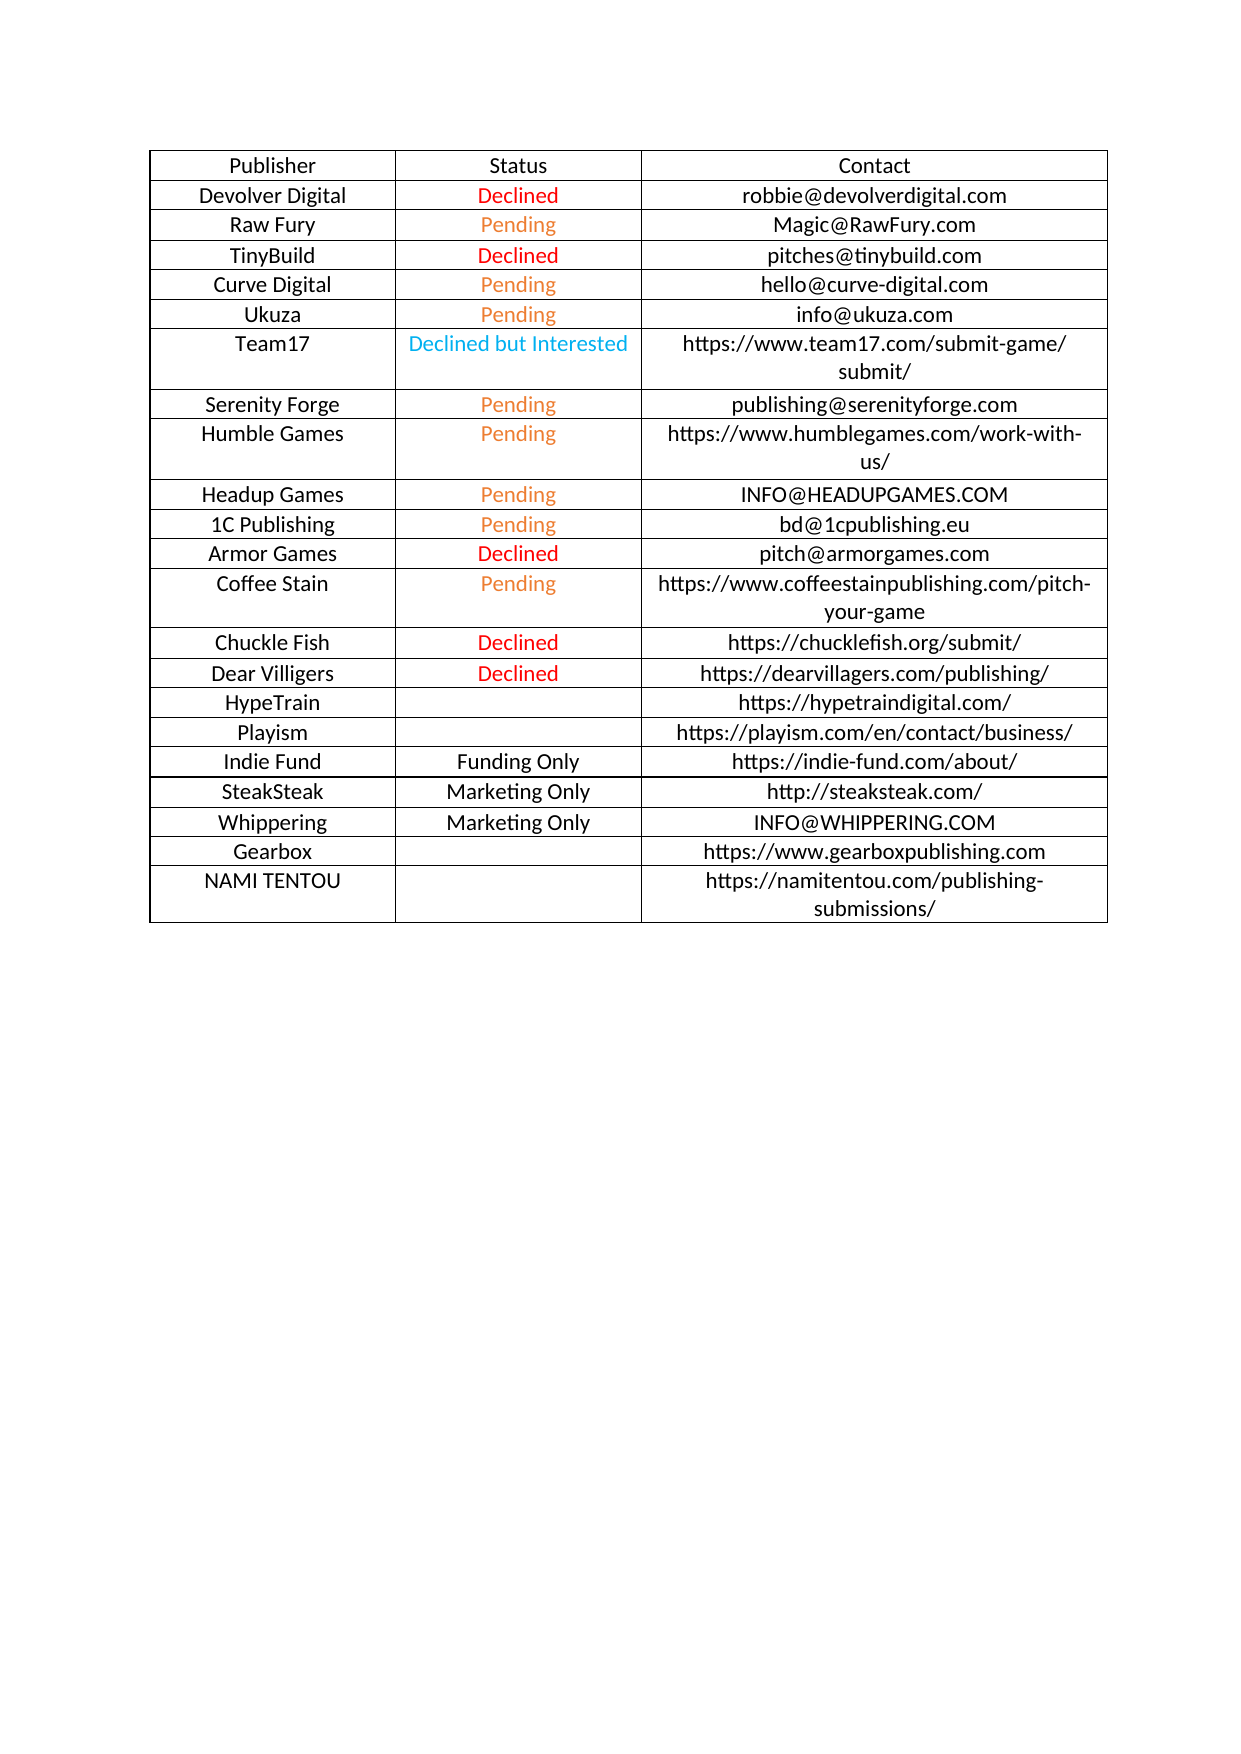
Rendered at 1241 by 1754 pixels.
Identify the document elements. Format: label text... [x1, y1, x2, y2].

table_cell Raw Fury [151, 210, 395, 240]
table_cell Coffee Stain [151, 569, 395, 627]
table_cell pitches@tinybuild.com [642, 241, 1107, 269]
table_cell Team17 [151, 329, 395, 389]
table_cell Pending [396, 510, 641, 538]
table_cell Chuckle Fish [151, 628, 395, 658]
table_cell Pending [396, 270, 641, 299]
table_cell Ukuza [151, 300, 395, 328]
table_cell Dear Villigers [151, 659, 395, 687]
table_cell SteakSteak [151, 778, 395, 807]
table_cell https://chucklefish.org/submit/ [642, 628, 1107, 658]
table_cell Declined [396, 539, 641, 568]
table_cell Declined but Interested [396, 329, 641, 389]
table_cell Pending [396, 300, 641, 328]
table_cell hello@curve-digital.com [642, 270, 1107, 299]
table_cell Curve Digital [151, 270, 395, 299]
table_cell Funding Only [396, 747, 641, 776]
table_cell https://namitentou.com/publishing-submissions/ [642, 866, 1107, 922]
table_cell Indie Fund [151, 747, 395, 776]
table_cell Gearbox [151, 837, 395, 865]
table_cell INFO@HEADUPGAMES.COM [642, 480, 1107, 509]
table_cell TinyBuild [151, 241, 395, 269]
table_header Status [396, 151, 641, 180]
table_cell bd@1cpublishing.eu [642, 510, 1107, 538]
table_cell Pending [396, 480, 641, 509]
table_cell HypeTrain [151, 688, 395, 717]
table_cell Humble Games [151, 419, 395, 479]
table_cell Whippering [151, 808, 395, 836]
table_cell Devolver Digital [151, 181, 395, 209]
table_cell Declined [396, 241, 641, 269]
table_header Contact [642, 151, 1107, 180]
table_cell https://www.gearboxpublishing.com [642, 837, 1107, 865]
table_cell Pending [396, 390, 641, 418]
table_cell https://playism.com/en/contact/business/ [642, 718, 1107, 746]
table_cell https://www.humblegames.com/work-with-us/ [642, 419, 1107, 479]
table_cell 1C Publishing [151, 510, 395, 538]
table_cell info@ukuza.com [642, 300, 1107, 328]
table_cell Declined [396, 628, 641, 658]
table_cell Pending [396, 419, 641, 479]
table_cell https://www.team17.com/submit-game/submit/ [642, 329, 1107, 389]
table_cell Declined [396, 659, 641, 687]
table_cell robbie@devolverdigital.com [642, 181, 1107, 209]
table_cell http://steaksteak.com/ [642, 778, 1107, 807]
table_cell publishing@serenityforge.com [642, 390, 1107, 418]
table_cell pitch@armorgames.com [642, 539, 1107, 568]
table_cell Marketing Only [396, 808, 641, 836]
table_cell https://dearvillagers.com/publishing/ [642, 659, 1107, 687]
table_cell Pending [396, 210, 641, 240]
table_cell https://hypetraindigital.com/ [642, 688, 1107, 717]
table_cell Armor Games [151, 539, 395, 568]
table_cell [396, 866, 641, 922]
table_cell [396, 837, 641, 865]
table_cell Declined [396, 181, 641, 209]
table_cell Pending [396, 569, 641, 627]
table_cell https://indie-fund.com/about/ [642, 747, 1107, 776]
table_cell [396, 688, 641, 717]
table_cell https://www.coffeestainpublishing.com/pitch-your-game [642, 569, 1107, 627]
table_cell Headup Games [151, 480, 395, 509]
table_header Publisher [151, 151, 395, 180]
table_cell [396, 718, 641, 746]
table_cell Marketing Only [396, 778, 641, 807]
table_cell Magic@RawFury.com [642, 210, 1107, 240]
table_cell Serenity Forge [151, 390, 395, 418]
table_cell NAMI TENTOU [151, 866, 395, 922]
table_cell Playism [151, 718, 395, 746]
table_cell INFO@WHIPPERING.COM [642, 808, 1107, 836]
